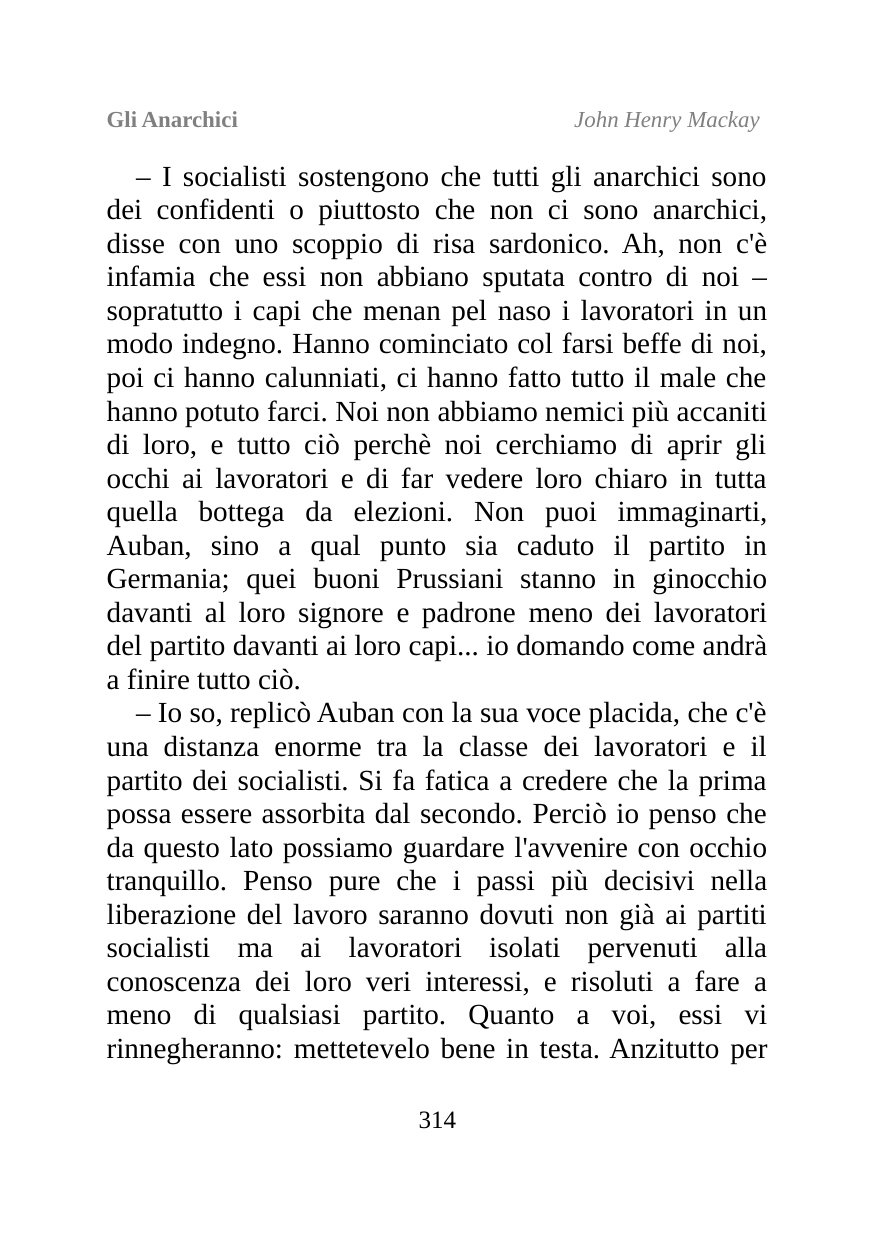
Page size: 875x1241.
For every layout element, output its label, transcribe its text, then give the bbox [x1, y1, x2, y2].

text – I socialisti sostengono che tutti gli anarchici sono dei confidenti o piuttosto che non ci sono anarchici, disse con uno scoppio di risa sardonico. Ah, non c'è infamia che essi non abbiano sputata contro di noi – sopratutto i capi che menan pel naso i lavoratori in un modo indegno. Hanno cominciato col farsi beffe di noi, poi ci hanno calunniati, ci hanno fatto tutto il male che hanno potuto farci. Noi non abbiamo nemici più accaniti di loro, e tutto ciò perchè noi cerchiamo di aprir gli occhi ai lavoratori e di far vedere loro chiaro in tutta quella bottega da elezioni. Non puoi immaginarti, Auban, sino a qual punto sia caduto il partito in Germania; quei buoni Prussiani stanno in ginocchio davanti al loro signore e padrone meno dei lavoratori del partito davanti ai loro capi... io domando come andrà a finire tutto ciò. [106, 159, 768, 696]
text – Io so, replicò Auban con la sua voce placida, che c'è una distanza enorme tra la classe dei lavoratori e il partito dei socialisti. Si fa fatica a credere che la prima possa essere assorbita dal secondo. Perciò io penso che da questo lato possiamo guardare l'avvenire con occhio tranquillo. Penso pure che i passi più decisivi nella liberazione del lavoro saranno dovuti non già ai partiti socialisti ma ai lavoratori isolati pervenuti alla conoscenza dei loro veri interessi, e risoluti a fare a meno di qualsiasi partito. Quanto a voi, essi vi rinnegheranno: mettetevelo bene in testa. Anzitutto per [106, 696, 768, 1064]
